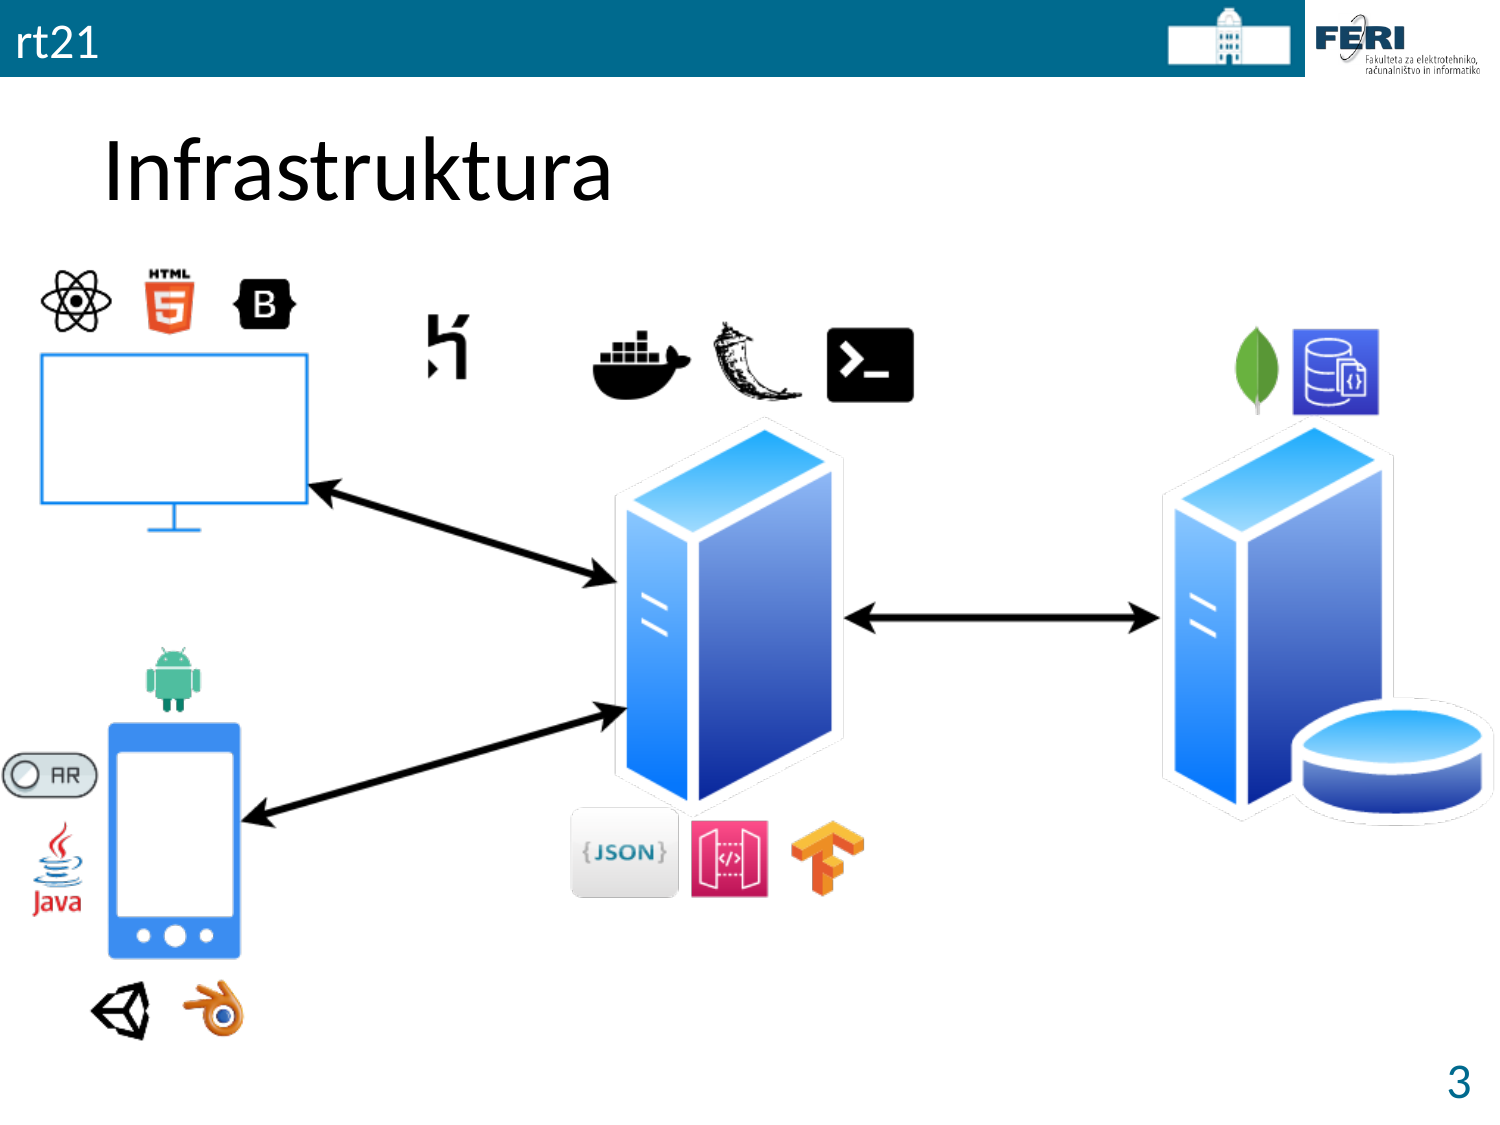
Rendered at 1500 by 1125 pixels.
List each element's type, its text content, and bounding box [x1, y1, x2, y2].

picture [1168, 7, 1290, 65]
title Infrastruktura [87, 78, 1425, 250]
slide_number [1339, 1048, 1487, 1112]
footer rt21 [0, 0, 1117, 77]
picture [1316, 13, 1480, 74]
picture [0, 266, 1500, 1048]
